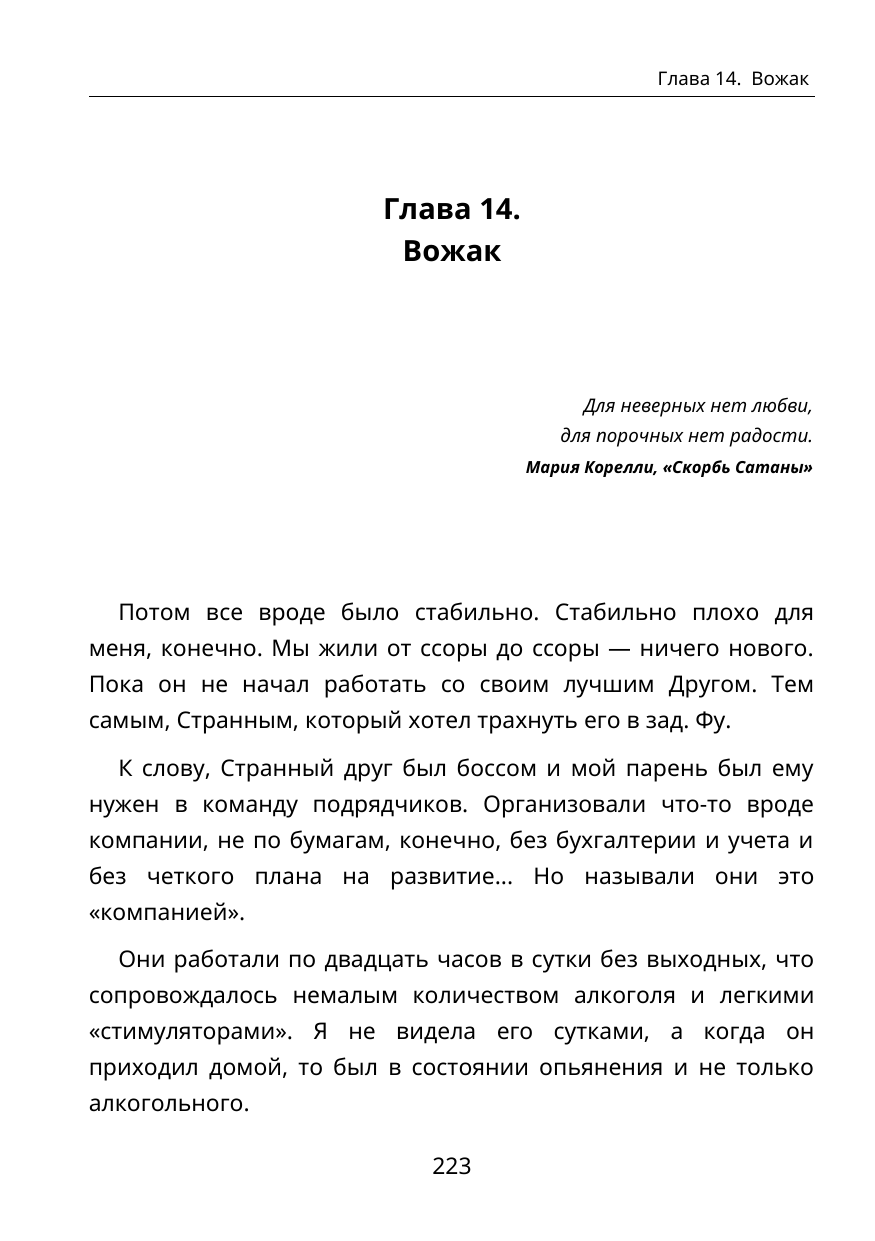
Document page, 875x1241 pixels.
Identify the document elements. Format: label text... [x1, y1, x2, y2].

text Для неверных нет любви, [236, 388, 815, 418]
text К слову, Странный друг был боссом и мой парень был ему нужен в команду подрядчиков. Организовали что-то вроде компании, не по бумагам, конечно, без бухгалтерии и учета и без четкого плана на развитие... Но называли они это «компанией». [88, 752, 815, 927]
subtitle Глава 14. Вожак [88, 185, 815, 270]
text Они работали по двадцать часов в сутки без выходных, что сопровождалось немалым количеством алкоголя и легкими «стимуляторами». Я не видела его сутками, а когда он приходил домой, то был в состоянии опьянения и не только алкогольного. [88, 943, 815, 1118]
text Потом все вроде было стабильно. Стабильно плохо для меня, конечно. Мы жили от ссоры до ссоры — ничего нового. Пока он не начал работать со своим лучшим Другом. Тем самым, Странным, который хотел трахнуть его в зад. Фу. [88, 596, 815, 735]
text Мария Корелли, «Скорбь Сатаны» [148, 448, 815, 478]
text для порочных нет радости. [236, 418, 815, 448]
